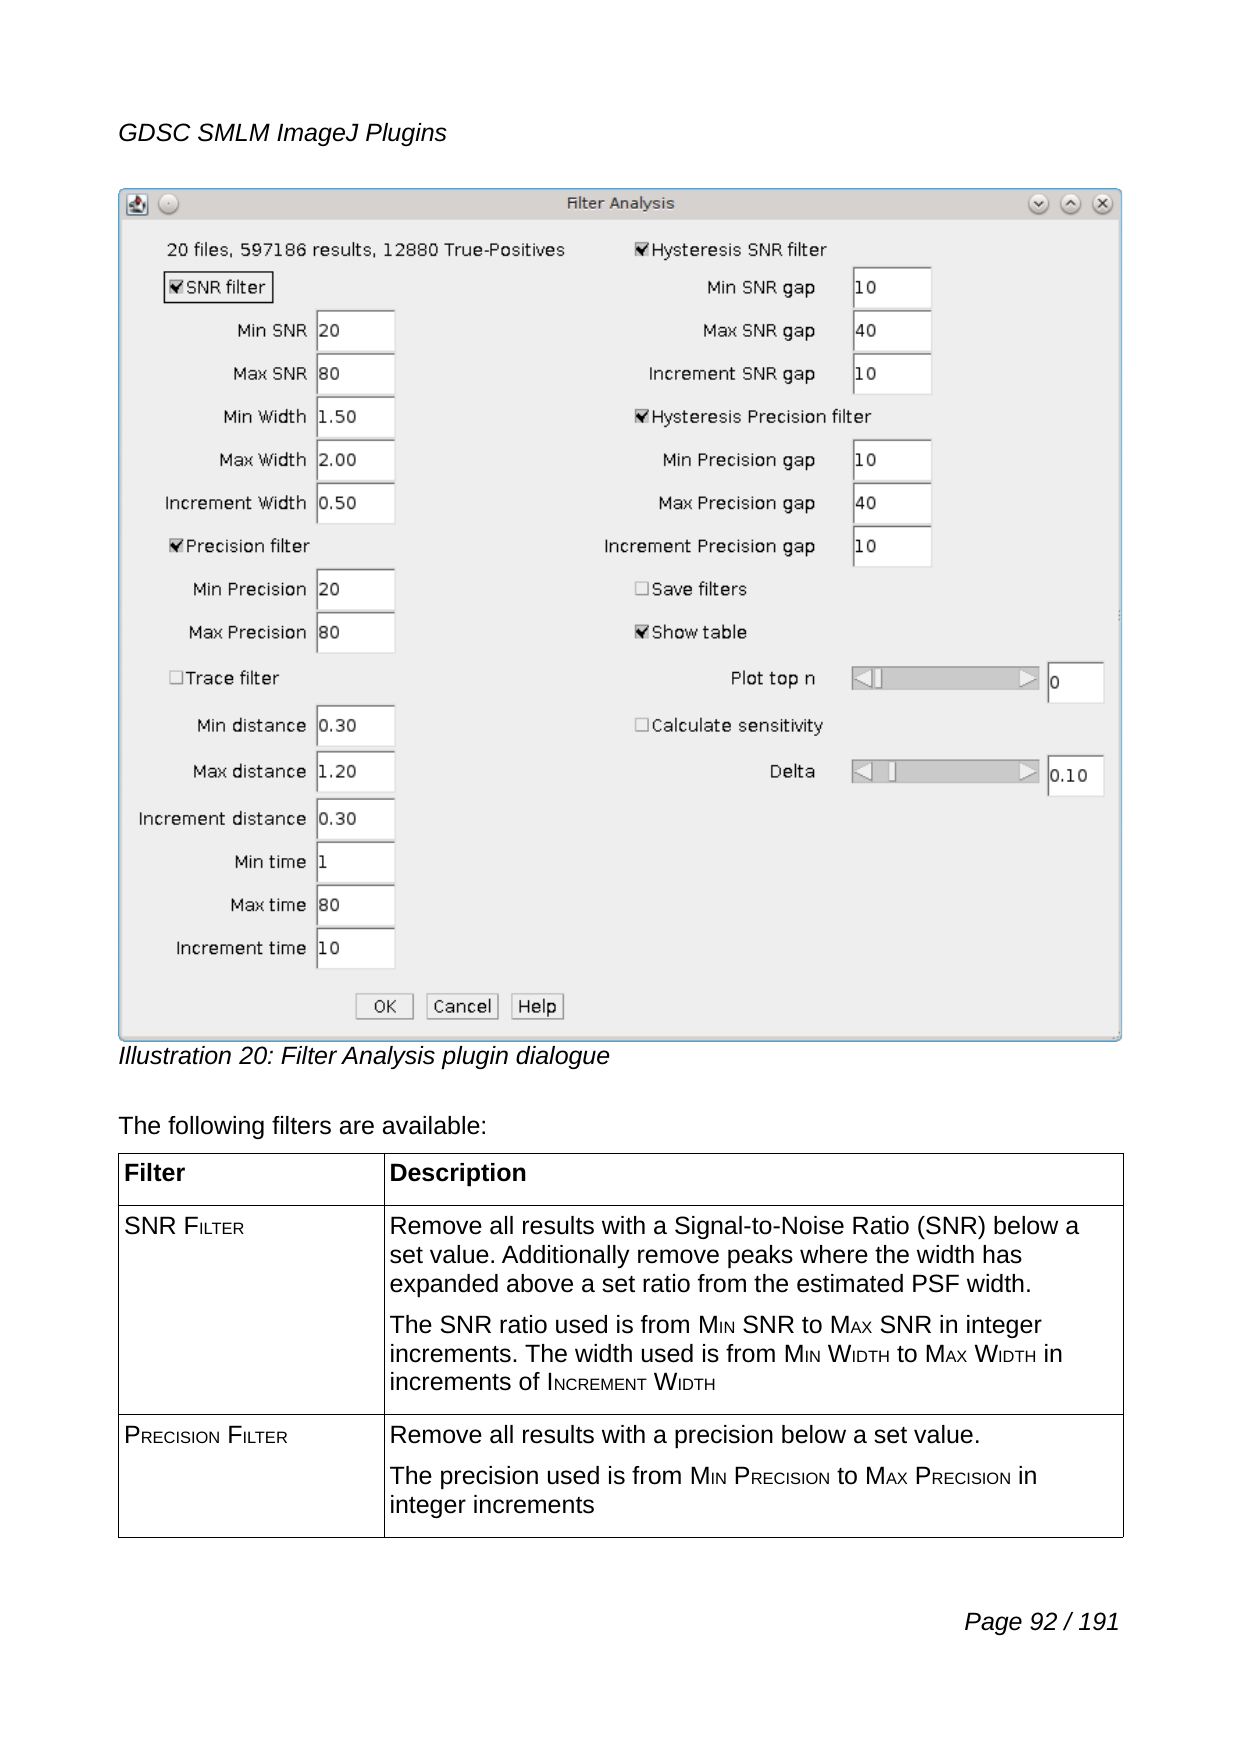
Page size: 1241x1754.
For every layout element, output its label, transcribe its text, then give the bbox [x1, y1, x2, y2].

table_cell Remove all results with a precision below a set value. The precision used is from Min Precision to Max Precision in integer increments [385, 1415, 1123, 1537]
table_header Filter [119, 1154, 384, 1205]
table_cell Precision Filter [119, 1415, 384, 1537]
text Illustration 20: Filter Analysis plugin dialogue [118, 1042, 1122, 1070]
table_header Description [385, 1154, 1123, 1205]
table_cell SNR Filter [119, 1206, 384, 1414]
text The following filters are available: [118, 1111, 1122, 1140]
table_cell Remove all results with a Signal-to-Noise Ratio (SNR) below a set value. Additionally remove peaks where the width has expanded above a set ratio from the estimated PSF width. The SNR ratio used is from Min SNR to Max SNR in integer increments. The width used is from Min Width to Max Width in increments of Increment Width [385, 1206, 1123, 1414]
picture [118, 188, 1123, 1042]
